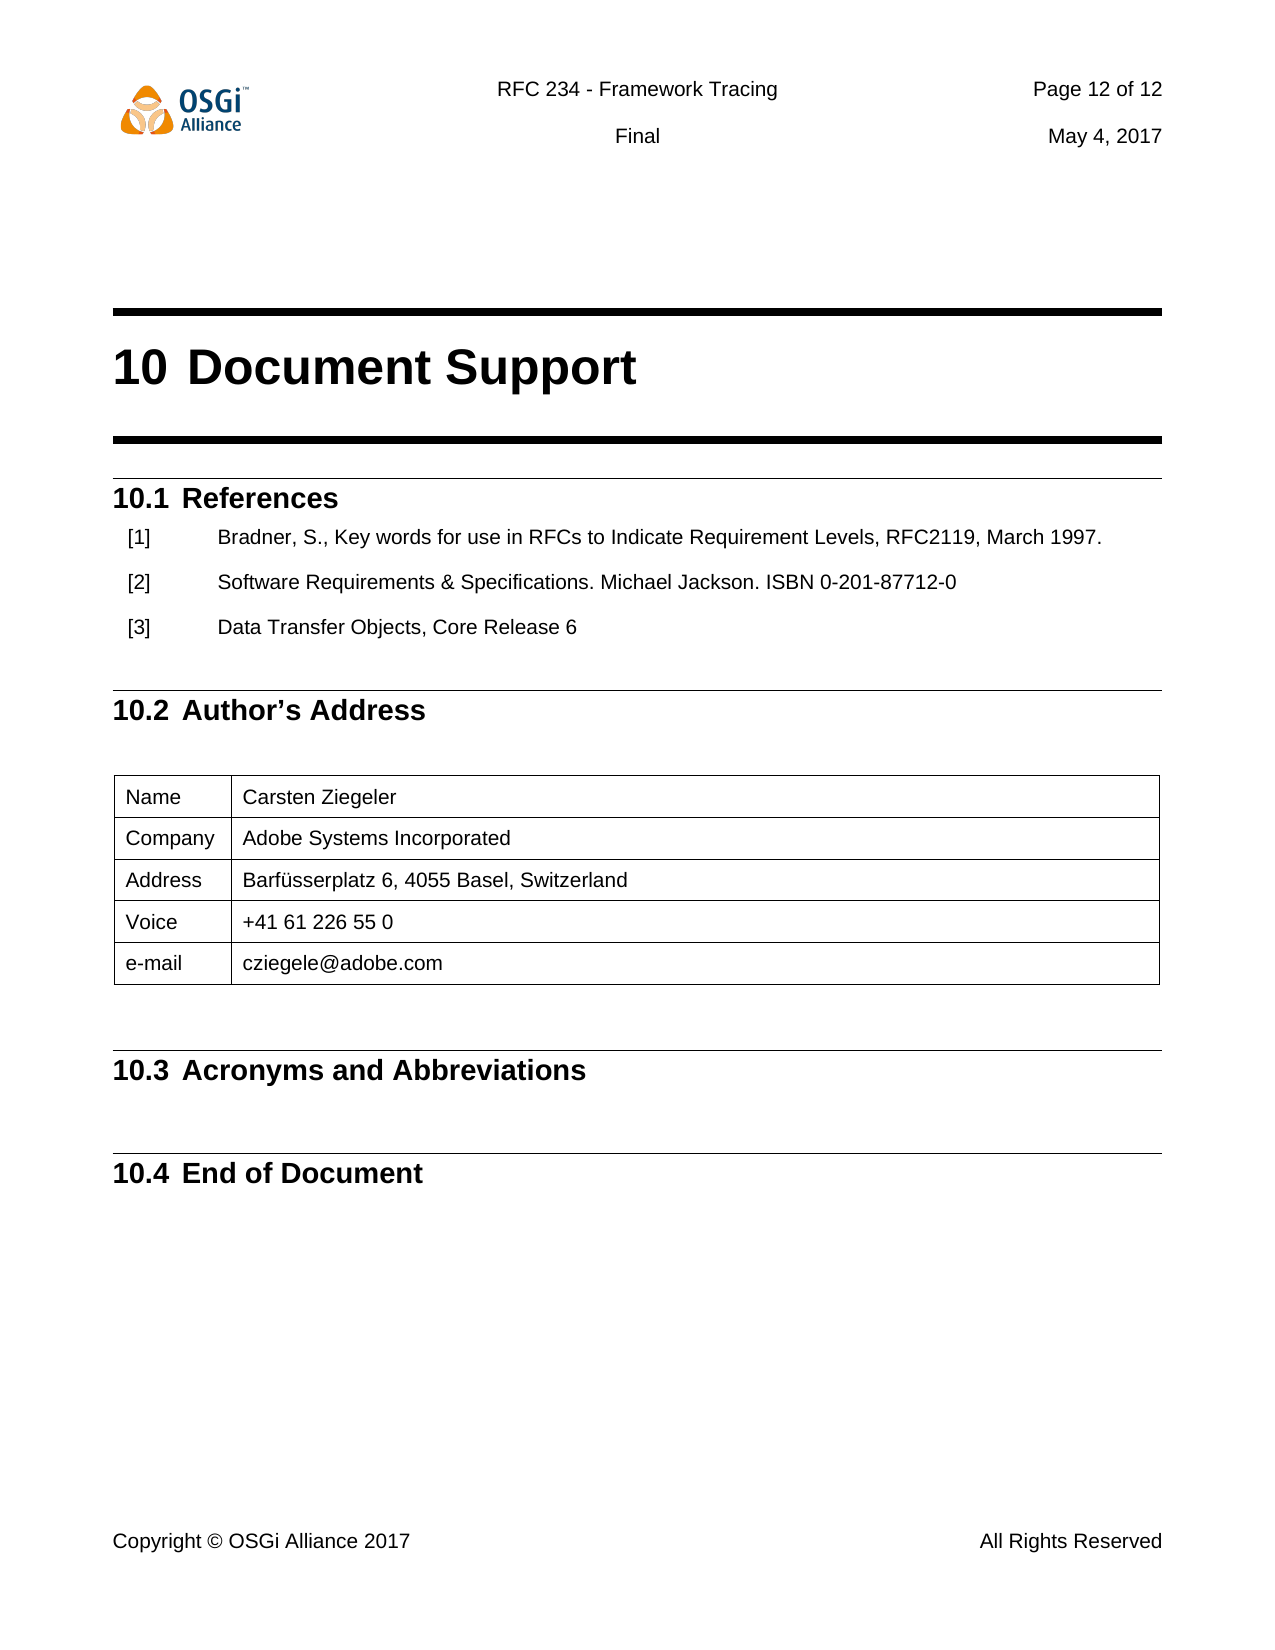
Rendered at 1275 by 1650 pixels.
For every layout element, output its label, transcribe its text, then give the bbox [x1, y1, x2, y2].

picture [113, 78, 257, 142]
table_cell e-mail [115, 943, 231, 983]
list Data Transfer Objects, Core Release 6 [127, 614, 1162, 638]
subtitle References [112, 479, 1162, 514]
list Software Requirements & Specifications. Michael Jackson. ISBN 0-201-87712-0 [127, 570, 1162, 594]
table_cell Adobe Systems Incorporated [232, 818, 1159, 858]
table_cell cziegele@adobe.com [232, 943, 1159, 983]
table_cell Company [115, 818, 231, 858]
table_cell Voice [115, 901, 231, 942]
table_header Carsten Ziegeler [232, 776, 1159, 817]
table_cell Address [115, 860, 231, 900]
table_cell Barfüsserplatz 6, 4055 Basel, Switzerland [232, 860, 1159, 900]
subtitle Document Support [112, 309, 1162, 444]
subtitle Author’s Address [112, 691, 1162, 726]
table_cell +41 61 226 55 0 [232, 901, 1159, 942]
list Bradner, S., Key words for use in RFCs to Indicate Requirement Levels, RFC2119, March 1997. [127, 525, 1162, 549]
table_header Name [115, 776, 231, 817]
subtitle End of Document [112, 1154, 1162, 1189]
subtitle Acronyms and Abbreviations [112, 1051, 1162, 1087]
